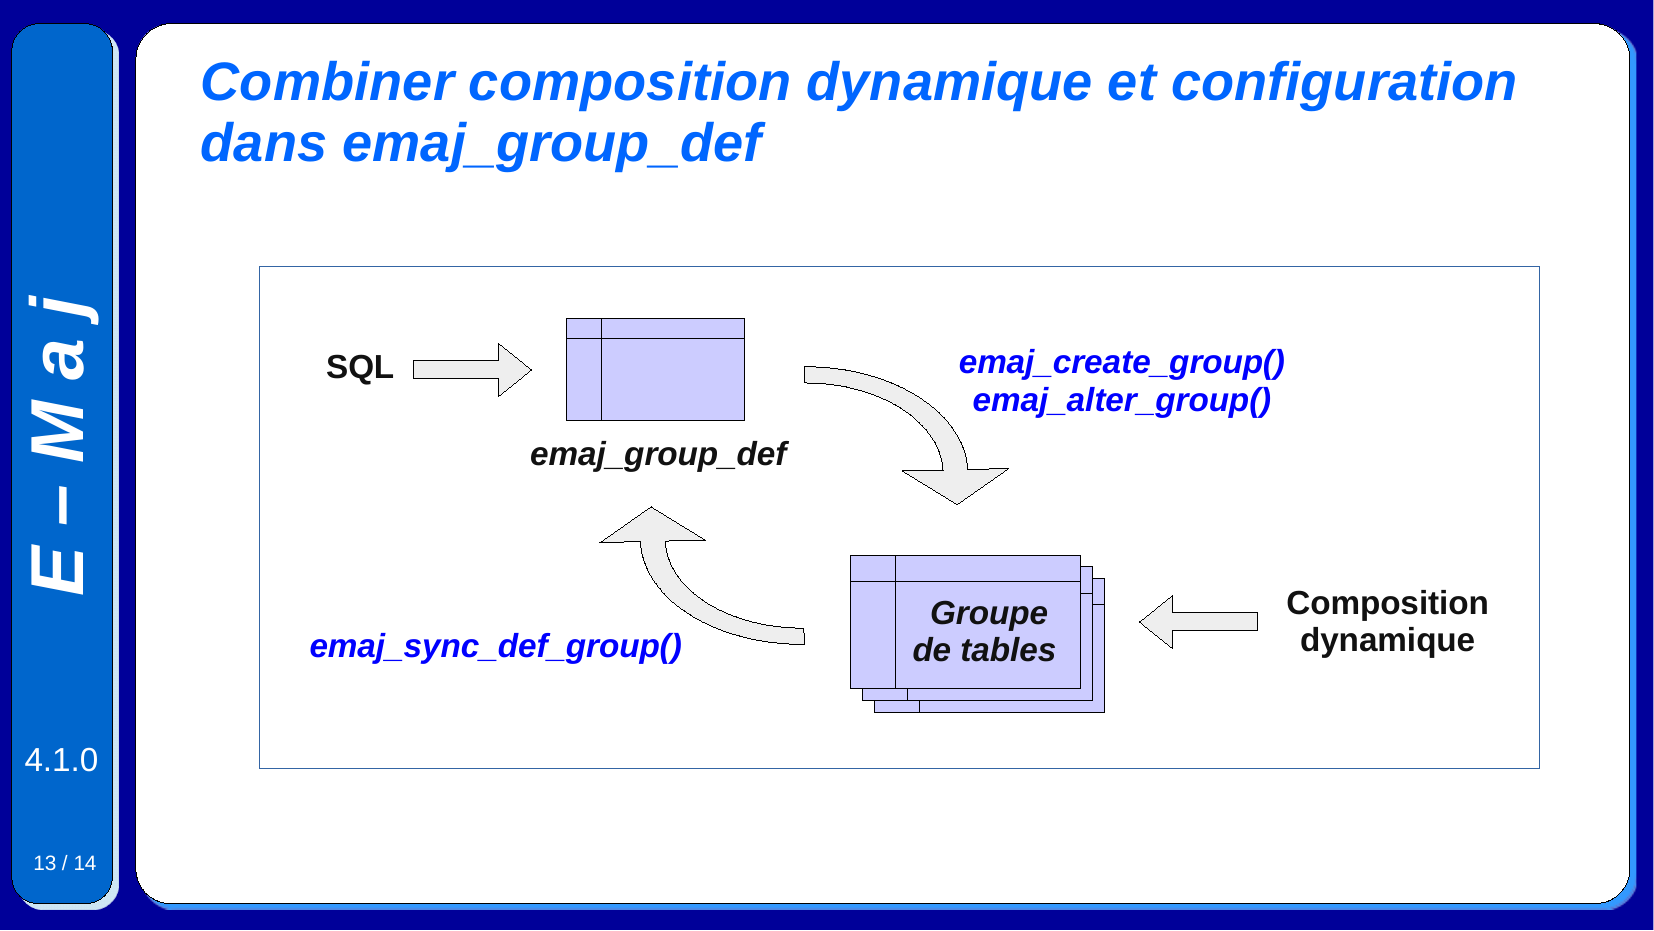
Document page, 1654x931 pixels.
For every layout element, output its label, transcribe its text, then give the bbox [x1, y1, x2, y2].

text_box Composition dynamique [1263, 577, 1512, 667]
text_box [804, 366, 1009, 505]
text_box [599, 506, 805, 645]
text_box [413, 343, 532, 397]
text_box SQL [295, 341, 426, 398]
text_box Groupe de tables [897, 587, 1081, 680]
text_box [1139, 595, 1258, 649]
text_box [850, 555, 1105, 713]
text_box emaj_sync_def_group() [289, 619, 703, 672]
text_box [566, 318, 745, 421]
text_box emaj_group_def [513, 427, 804, 485]
text_box emaj_create_group() emaj_alter_group() [927, 336, 1317, 426]
title Combiner composition dynamique et configuration dans emaj_group_def [200, 34, 1575, 191]
